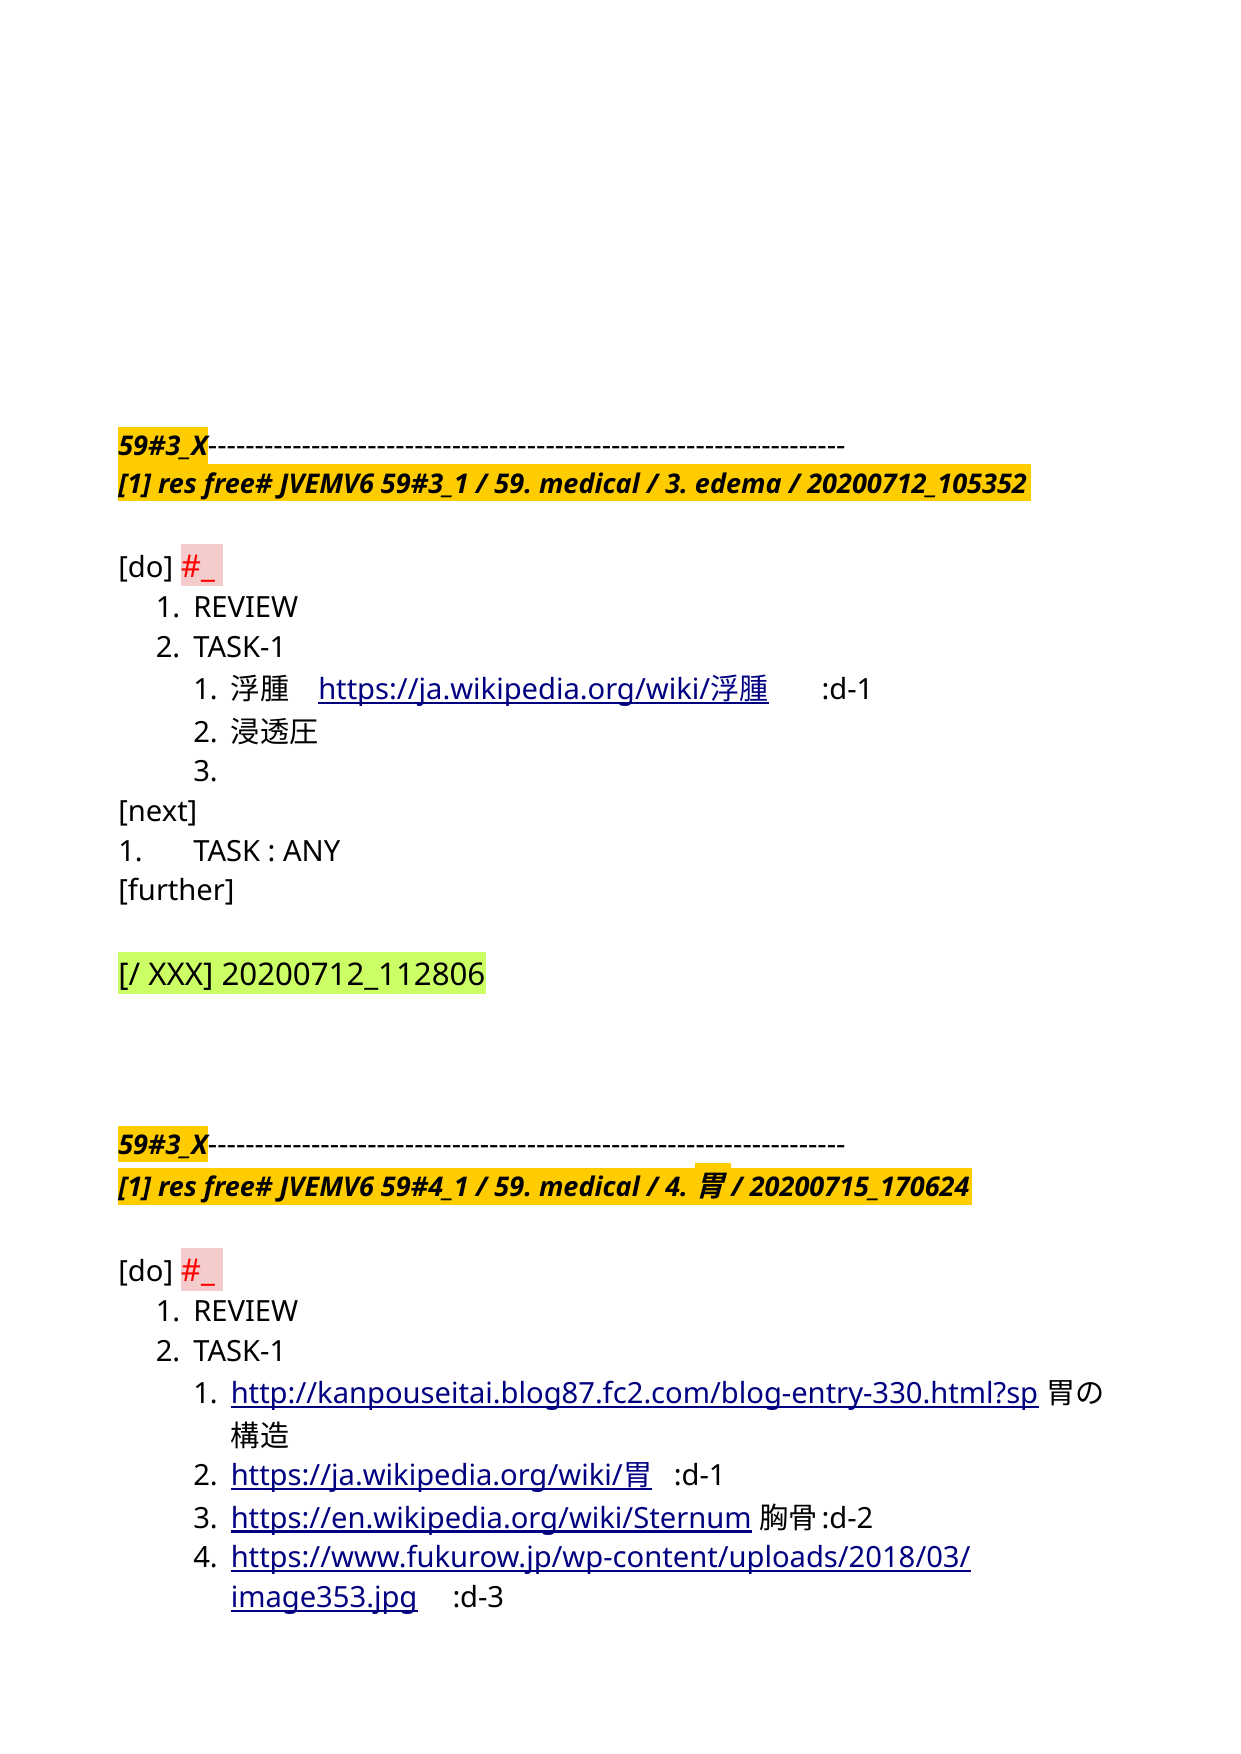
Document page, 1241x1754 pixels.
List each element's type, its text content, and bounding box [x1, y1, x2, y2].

list TASK-1 [156, 1330, 1122, 1370]
text 59#3_X-------------------------------------------------------------------- [118, 424, 1122, 464]
list 浮腫 https://ja.wikipedia.org/wiki/浮腫 :d-1 [193, 666, 1122, 708]
text [1] res free# JVEMV6 59#3_1 / 59. medical / 3. edema / 20200712_105352 [118, 464, 1122, 501]
list https://en.wikipedia.org/wiki/Sternum 胸骨 :d-2 [193, 1494, 1122, 1537]
list REVIEW [156, 1291, 1122, 1330]
list REVIEW [156, 586, 1122, 626]
list http://kanpouseitai.blog87.fc2.com/blog-entry-330.html?sp 胃の構造 [193, 1370, 1122, 1454]
text [/ XXX] 20200712_112806 [118, 909, 1122, 994]
list https://ja.wikipedia.org/wiki/胃 :d-1 [193, 1454, 1122, 1494]
text [further] [118, 869, 1122, 909]
text [do] #_ [118, 1248, 1122, 1291]
text [next] [118, 790, 1122, 830]
list TASK-1 [156, 626, 1122, 666]
text [1] res free# JVEMV6 59#4_1 / 59. medical / 4. 胃 / 20200715_170624 [118, 1163, 1122, 1205]
text 59#3_X-------------------------------------------------------------------- [118, 1123, 1122, 1163]
list TASK : ANY [118, 830, 1122, 869]
text [do] #_ [118, 544, 1122, 586]
list https://www.fukurow.jp/wp-content/uploads/2018/03/image353.jpg :d-3 [193, 1537, 1122, 1616]
list 浸透圧 [193, 708, 1122, 751]
